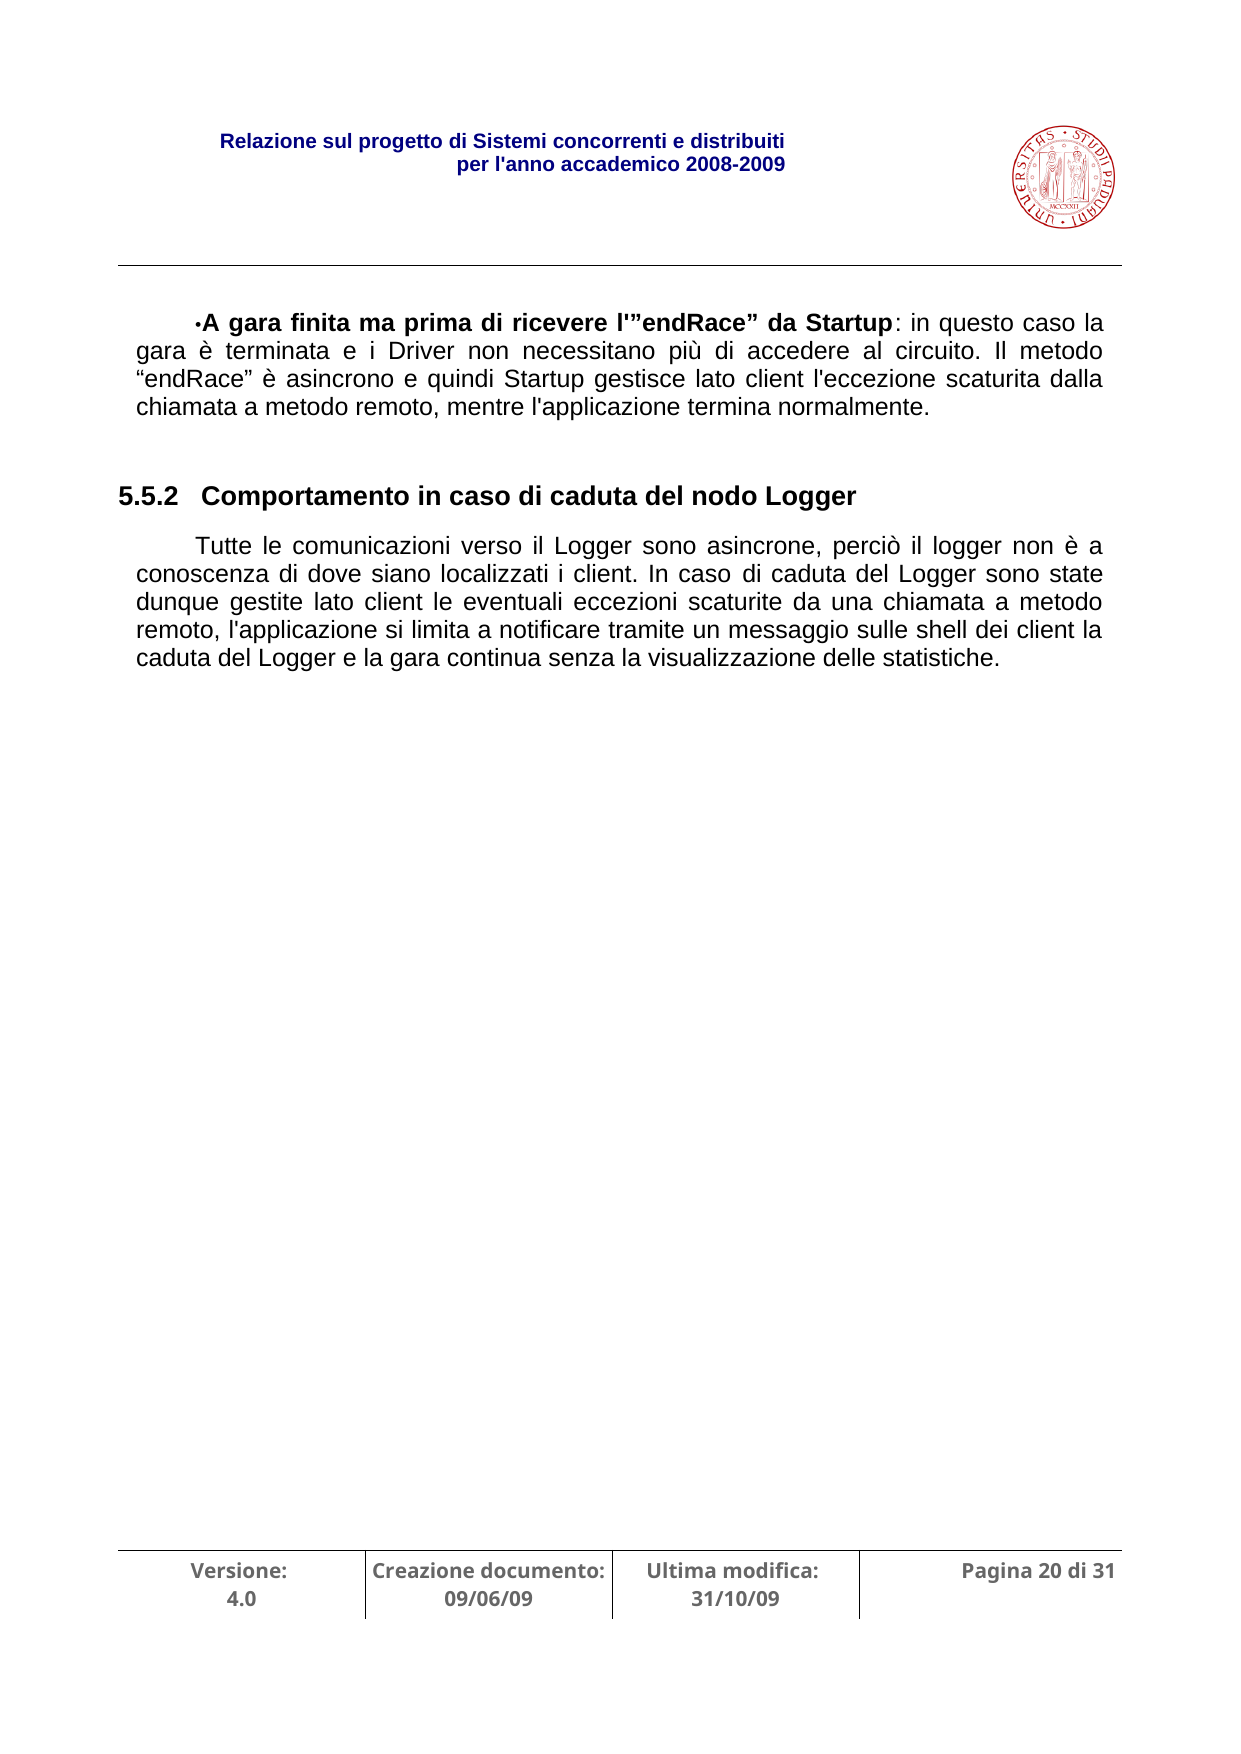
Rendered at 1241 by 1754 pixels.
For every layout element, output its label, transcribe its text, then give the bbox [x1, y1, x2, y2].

text Tutte le comunicazioni verso il Logger sono asincrone, perciò il logger non è a conoscenza di dove siano localizzati i client. In caso di caduta del Logger sono state dunque gestite lato client le eventuali eccezioni scaturite da una chiamata a metodo remoto, l'applicazione si limita a notificare tramite un messaggio sulle shell dei client la caduta del Logger e la gara continua senza la visualizzazione delle statistiche. [136, 532, 1104, 671]
picture [1010, 123, 1117, 231]
list A gara finita ma prima di ricevere l'”endRace” da Startup: in questo caso la gara è terminata e i Driver non necessitano più di accedere al circuito. Il metodo “endRace” è asincrono e quindi Startup gestisce lato client l'eccezione scaturita dalla chiamata a metodo remoto, mentre l'applicazione termina normalmente. [136, 309, 1104, 420]
subtitle Comportamento in caso di caduta del nodo Logger [118, 481, 1122, 511]
